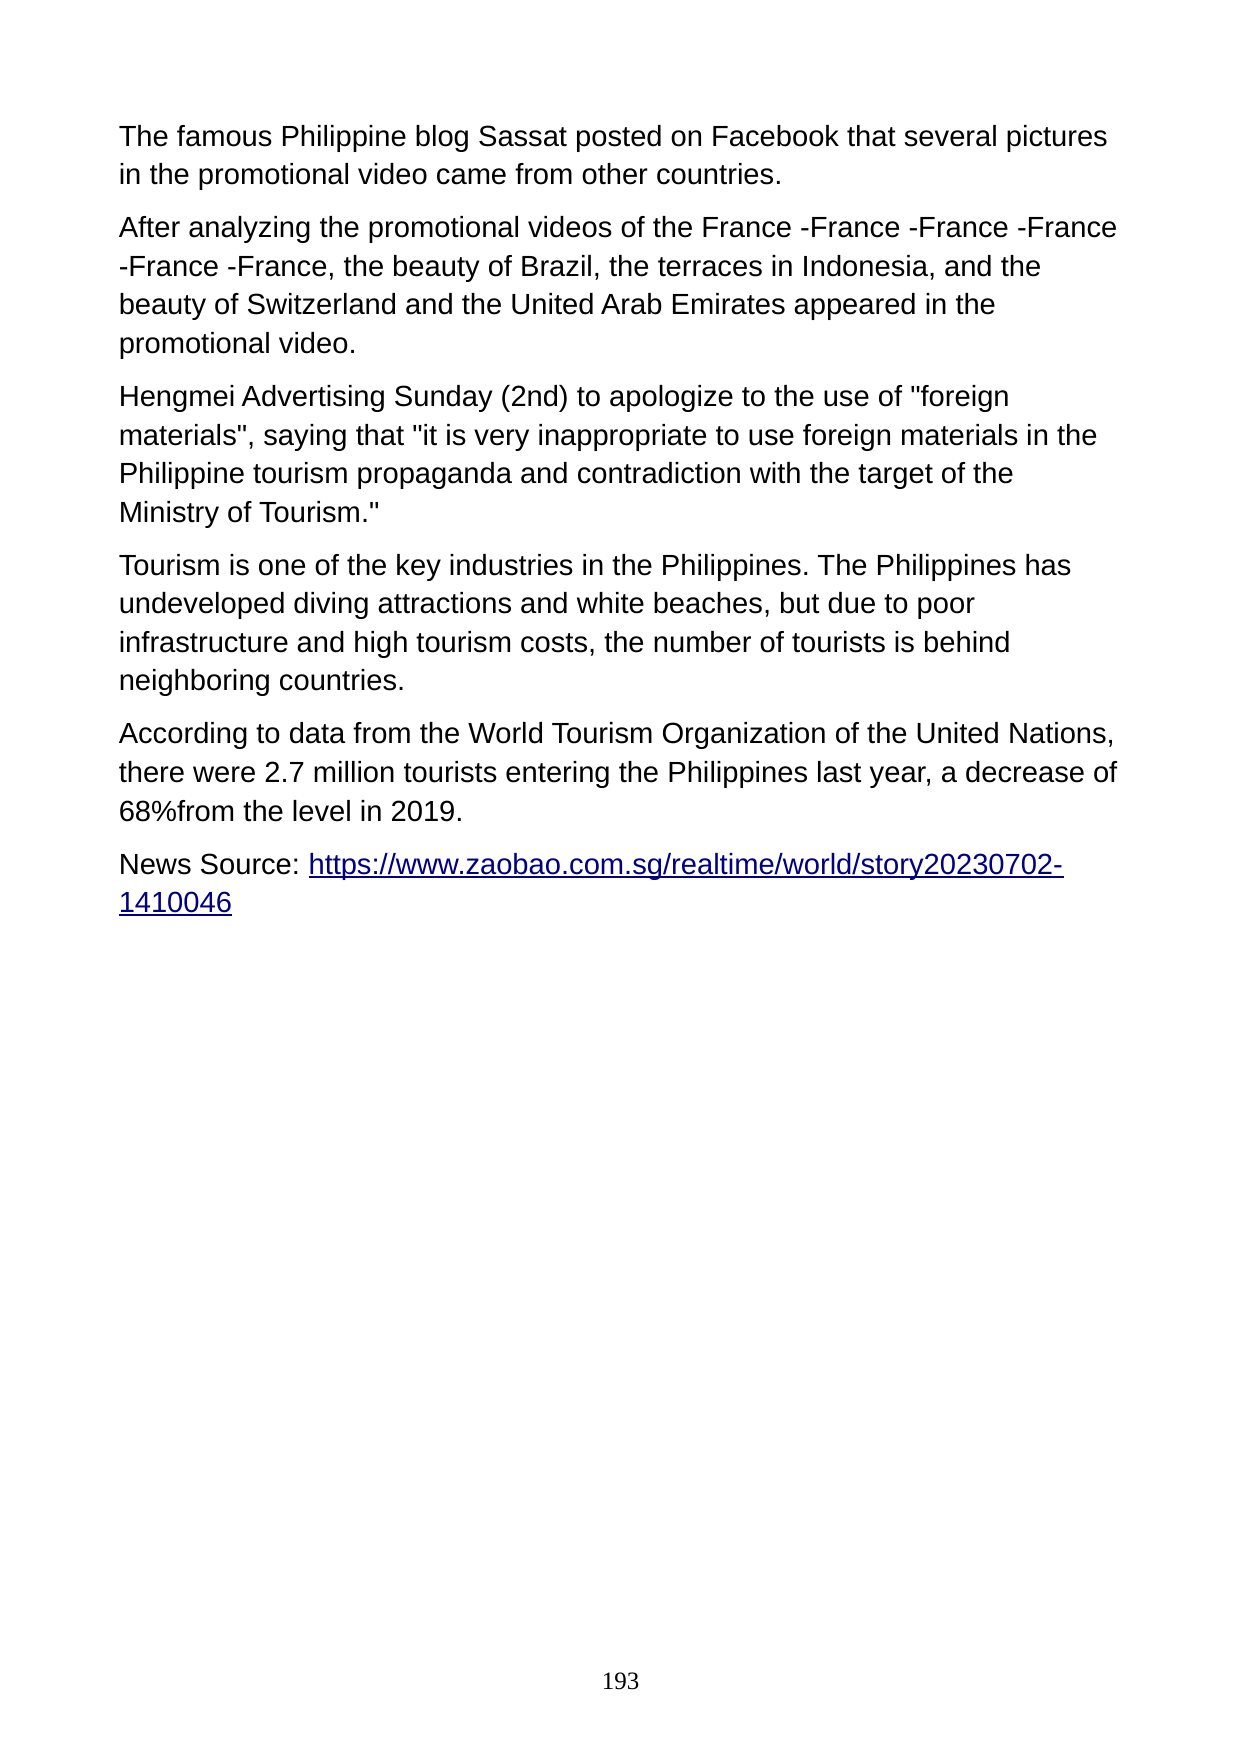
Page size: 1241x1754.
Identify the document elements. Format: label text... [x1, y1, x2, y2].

text Hengmei Advertising Sunday (2nd) to apologize to the use of "foreign materials", saying that "it is very inappropriate to use foreign materials in the Philippine tourism propaganda and contradiction with the target of the Ministry of Tourism." [118, 379, 1122, 528]
text According to data from the World Tourism Organization of the United Nations, there were 2.7 million tourists entering the Philippines last year, a decrease of 68%from the level in 2019. [118, 716, 1122, 827]
text After analyzing the promotional videos of the France -France -France -France -France -France, the beauty of Brazil, the terraces in Indonesia, and the beauty of Switzerland and the United Arab Emirates appeared in the promotional video. [118, 210, 1122, 359]
text News Source: https://www.zaobao.com.sg/realtime/world/story20230702-1410046 [118, 847, 1122, 919]
text The famous Philippine blog Sassat posted on Facebook that several pictures in the promotional video came from other countries. [118, 118, 1122, 191]
text Tourism is one of the key industries in the Philippines. The Philippines has undeveloped diving attractions and white beaches, but due to poor infrastructure and high tourism costs, the number of tourists is behind neighboring countries. [118, 548, 1122, 697]
